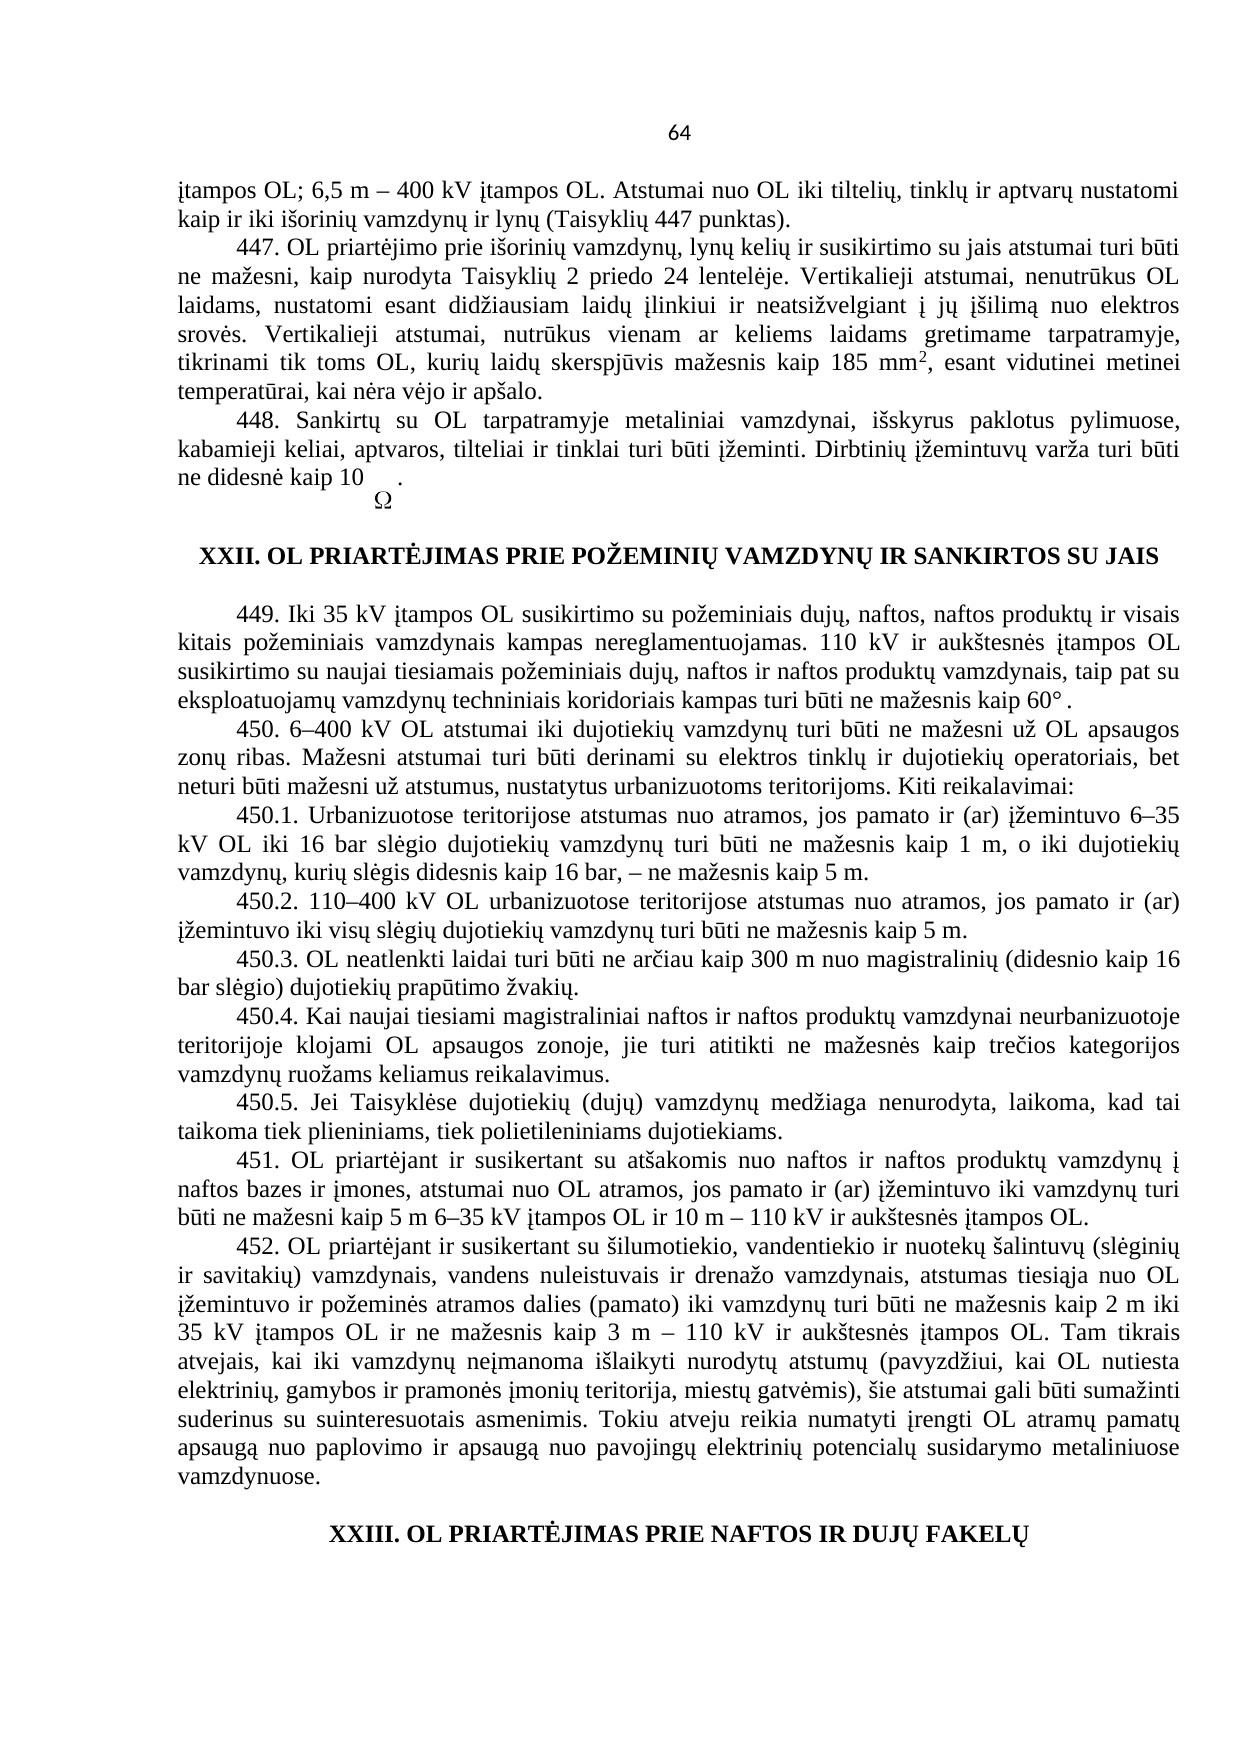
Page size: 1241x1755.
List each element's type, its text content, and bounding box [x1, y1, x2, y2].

text 452. OL priartėjant ir susikertant su šilumotiekio, vandentiekio ir nuotekų šalintuvų (slėginių ir savitakių) vamzdynais, vandens nuleistuvais ir drenažo vamzdynais, atstumas tiesiąja nuo OL įžemintuvo ir požeminės atramos dalies (pamato) iki vamzdynų turi būti ne mažesnis kaip 2 m iki 35 kV įtampos OL ir ne mažesnis kaip 3 m – 110 kV ir aukštesnės įtampos OL. Tam tikrais atvejais, kai iki vamzdynų neįmanoma išlaikyti nurodytų atstumų (pavyzdžiui, kai OL nutiesta elektrinių, gamybos ir pramonės įmonių teritorija, miestų gatvėmis), šie atstumai gali būti sumažinti suderinus su suinteresuotais asmenimis. Tokiu atveju reikia numatyti įrengti OL atramų pamatų apsaugą nuo paplovimo ir apsaugą nuo pavojingų elektrinių potencialų susidarymo metaliniuose vamzdynuose. [177, 1231, 1181, 1490]
text įtampos OL; 6,5 m – 400 kV įtampos OL. Atstumai nuo OL iki tiltelių, tinklų ir aptvarų nustatomi kaip ir iki išorinių vamzdynų ir lynų (Taisyklių 447 punktas). [177, 175, 1181, 232]
text 449. Iki 35 kV įtampos OL susikirtimo su požeminiais dujų, naftos, naftos produktų ir visais kitais požeminiais vamzdynais kampas nereglamentuojamas. 110 kV ir aukštesnės įtampos OL susikirtimo su naujai tiesiamais požeminiais dujų, naftos ir naftos produktų vamzdynais, taip pat su eksploatuojamų vamzdynų techniniais koridoriais kampas turi būti ne mažesnis kaip 60°. [177, 599, 1181, 714]
text 450.5. Jei Taisyklėse dujotiekių (dujų) vamzdynų medžiaga nenurodyta, laikoma, kad tai taikoma tiek plieniniams, tiek polietileniniams dujotiekiams. [177, 1087, 1181, 1145]
text 450. 6–400 kV OL atstumai iki dujotiekių vamzdynų turi būti ne mažesni už OL apsaugos zonų ribas. Mažesni atstumai turi būti derinami su elektros tinklų ir dujotiekių operatoriais, bet neturi būti mažesni už atstumus, nustatytus urbanizuotoms teritorijoms. Kiti reikalavimai: [177, 714, 1181, 800]
text 450.2. 110–400 kV OL urbanizuotose teritorijose atstumas nuo atramos, jos pamato ir (ar) įžemintuvo iki visų slėgių dujotiekių vamzdynų turi būti ne mažesnis kaip 5 m. [177, 886, 1181, 944]
text XXIII. OL PRIARTĖJIMAS PRIE NAFTOS IR DUJŲ FAKELŲ [177, 1519, 1181, 1547]
text XXII. OL PRIARTĖJIMAS PRIE POŽEMINIŲ VAMZDYNŲ IR SANKIRTOS SU JAIS [177, 541, 1181, 570]
text 451. OL priartėjant ir susikertant su atšakomis nuo naftos ir naftos produktų vamzdynų į naftos bazes ir įmones, atstumai nuo OL atramos, jos pamato ir (ar) įžemintuvo iki vamzdynų turi būti ne mažesni kaip 5 m 6–35 kV įtampos OL ir 10 m – 110 kV ir aukštesnės įtampos OL. [177, 1145, 1181, 1231]
text 450.3. OL neatlenkti laidai turi būti ne arčiau kaip 300 m nuo magistralinių (didesnio kaip 16 bar slėgio) dujotiekių prapūtimo žvakių. [177, 944, 1181, 1001]
text 450.4. Kai naujai tiesiami magistraliniai naftos ir naftos produktų vamzdynai neurbanizuotoje teritorijoje klojami OL apsaugos zonoje, jie turi atitikti ne mažesnės kaip trečios kategorijos vamzdynų ruožams keliamus reikalavimus. [177, 1001, 1181, 1087]
text 450.1. Urbanizuotose teritorijose atstumas nuo atramos, jos pamato ir (ar) įžemintuvo 6–35 kV OL iki 16 bar slėgio dujotiekių vamzdynų turi būti ne mažesnis kaip 1 m, o iki dujotiekių vamzdynų, kurių slėgis didesnis kaip 16 bar, – ne mažesnis kaip 5 m. [177, 800, 1181, 886]
text 447. OL priartėjimo prie išorinių vamzdynų, lynų kelių ir susikirtimo su jais atstumai turi būti ne mažesni, kaip nurodyta Taisyklių 2 priedo 24 lentelėje. Vertikalieji atstumai, nenutrūkus OL laidams, nustatomi esant didžiausiam laidų įlinkiui ir neatsižvelgiant į jų įšilimą nuo elektros srovės. Vertikalieji atstumai, nutrūkus vienam ar keliems laidams gretimame tarpatramyje, tikrinami tik toms OL, kurių laidų skerspjūvis mažesnis kaip 185 mm2, esant vidutinei metinei temperatūrai, kai nėra vėjo ir apšalo. [177, 232, 1181, 405]
text 448. Sankirtų su OL tarpatramyje metaliniai vamzdynai, išskyrus paklotus pylimuose, kabamieji keliai, aptvaros, tilteliai ir tinklai turi būti įžeminti. Dirbtinių įžemintuvų varža turi būti ne didesnė kaip 10 . [177, 405, 1181, 512]
